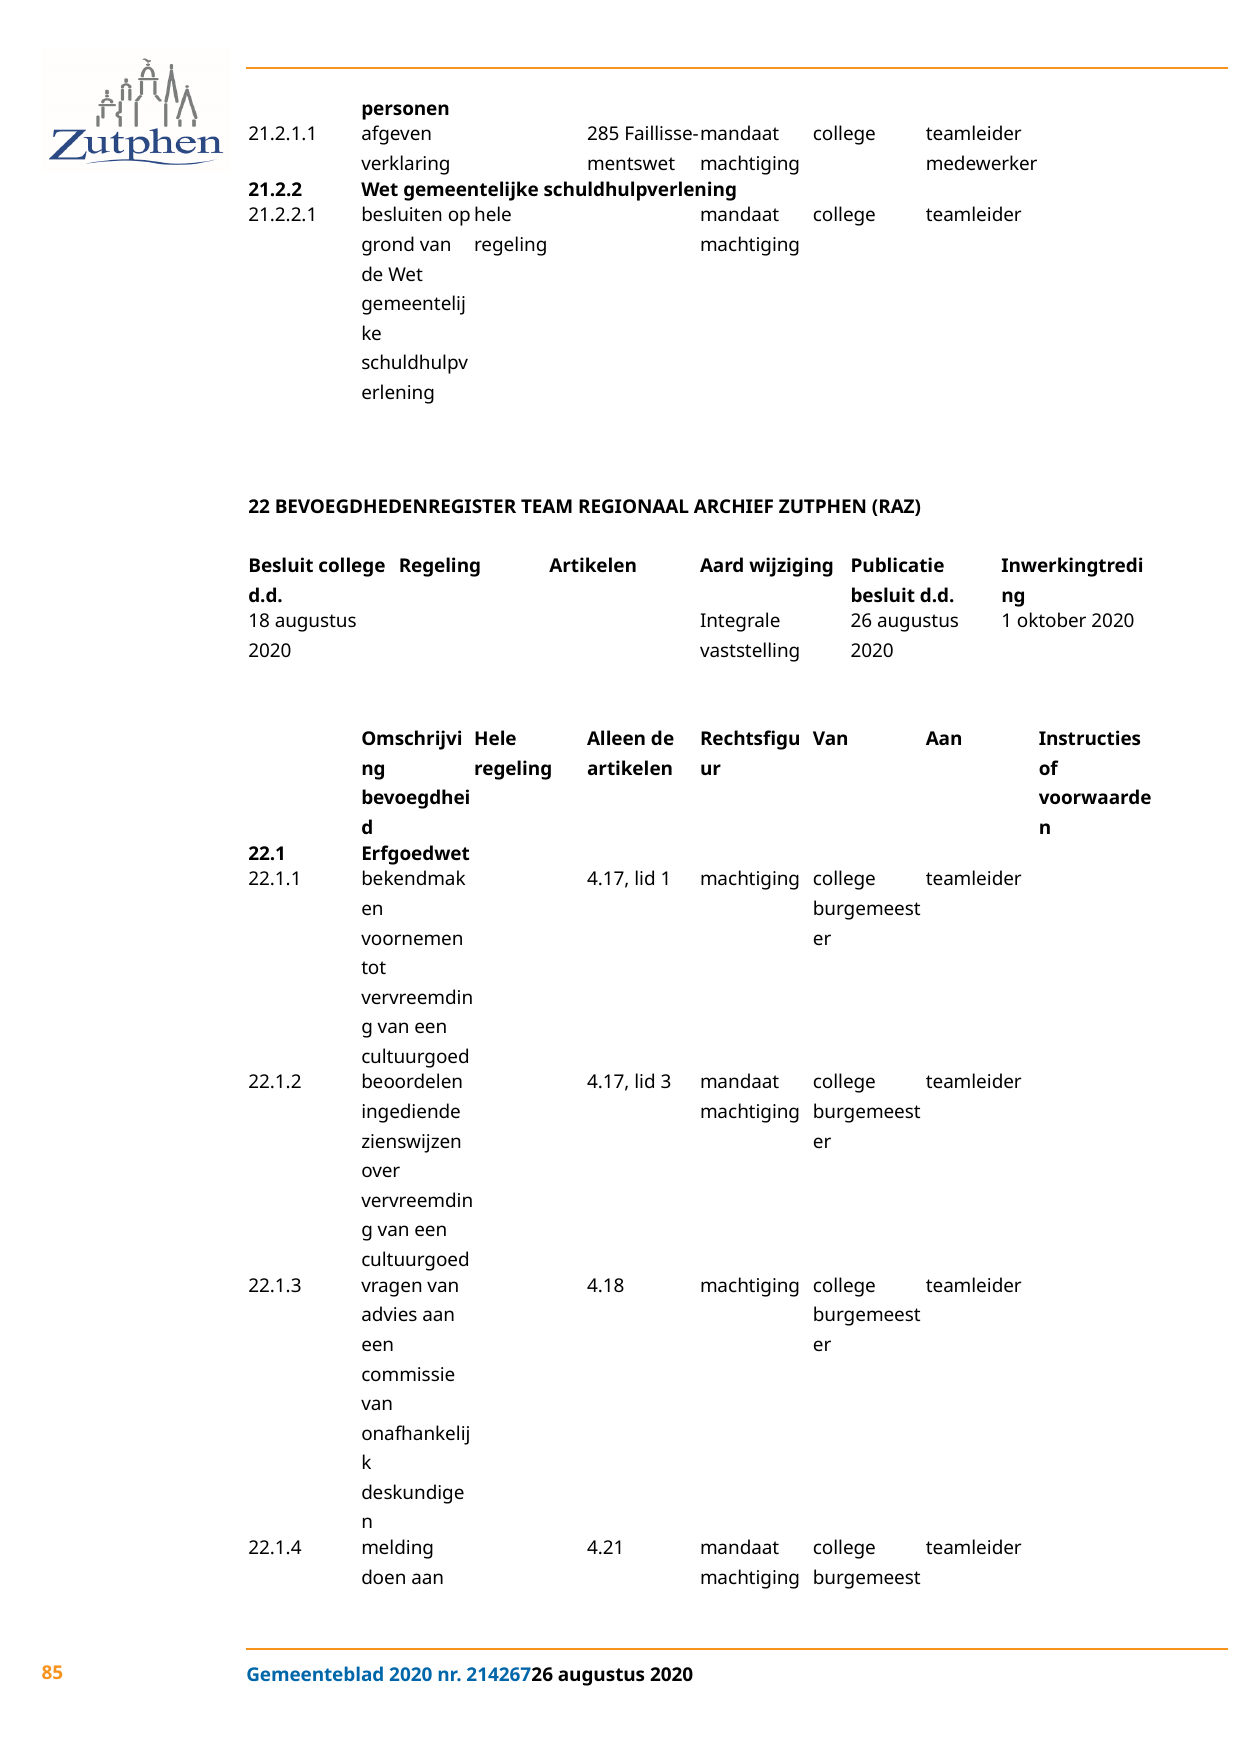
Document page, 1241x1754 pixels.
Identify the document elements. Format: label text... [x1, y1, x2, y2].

table_cell [474, 121, 587, 176]
table_cell Integrale vaststelling [700, 608, 850, 663]
table_header Besluit college d.d. [248, 552, 398, 607]
table_cell [1039, 95, 1152, 121]
table_cell 4.17, lid 3 [587, 1069, 700, 1272]
table_header Alleen de artikelen [587, 725, 700, 840]
table_cell 4.18 [587, 1272, 700, 1534]
table_cell 22.1 [248, 840, 361, 866]
table_cell [248, 405, 361, 431]
table_header Instructies of voorwaarden [1039, 725, 1152, 840]
table_cell college [813, 121, 926, 176]
table_cell [361, 405, 474, 431]
table_cell [700, 95, 813, 121]
table_cell 22.1.1 [248, 866, 361, 1069]
table_cell 22.1.2 [248, 1069, 361, 1272]
table_cell hele regeling [474, 202, 587, 405]
table_cell [399, 608, 549, 663]
table_cell 1 oktober 2020 [1001, 608, 1152, 663]
table_header Regeling [399, 552, 549, 607]
table_cell 26 augustus 2020 [850, 608, 1001, 663]
table_header Aard wijziging [700, 552, 850, 607]
table_cell mandaat machtiging [700, 202, 813, 405]
table_cell [474, 1534, 587, 1590]
table_cell [474, 95, 587, 121]
table_cell [587, 405, 700, 431]
table_cell 21.2.2 [248, 176, 361, 202]
table_cell [1039, 121, 1152, 176]
table_cell teamleider [926, 1069, 1038, 1272]
table_cell afgeven verklaring [361, 121, 474, 176]
table_cell college burgemeester [813, 866, 926, 1069]
table_cell teamleider [926, 1534, 1038, 1590]
table_cell [813, 95, 926, 121]
table_header Artikelen [549, 552, 700, 607]
table_header [248, 725, 361, 840]
table_cell [1039, 202, 1152, 405]
table_cell teamleider [926, 866, 1038, 1069]
table_header Rechtsfiguur [700, 725, 813, 840]
table_cell teamleider medewerker [926, 121, 1038, 176]
table_cell melding doen aan [361, 1534, 474, 1590]
table_cell teamleider [926, 202, 1038, 405]
table_cell bekendmaken voornemen tot vervreemding van een cultuurgoed [361, 866, 474, 1069]
table_cell vragen van advies aan een commissie van onafhankelijk deskundigen [361, 1272, 474, 1534]
table_cell mandaat machtiging [700, 121, 813, 176]
table_cell [474, 1069, 587, 1272]
table_cell [700, 405, 813, 431]
table_cell 22.1.3 [248, 1272, 361, 1534]
table_cell college [813, 202, 926, 405]
table_cell mandaat machtiging [700, 1534, 813, 1590]
table_cell college burgemeester [813, 1069, 926, 1272]
table_cell 21.2.2.1 [248, 202, 361, 405]
table_cell [549, 608, 700, 663]
table_cell [587, 95, 700, 121]
table_cell college burgemeester [813, 1272, 926, 1534]
table_cell [926, 95, 1038, 121]
picture [41, 47, 231, 172]
table_cell teamleider [926, 1272, 1038, 1534]
table_cell 4.17, lid 1 [587, 866, 700, 1069]
table_cell [248, 95, 361, 121]
text 22 BEVOEGDHEDENREGISTER TEAM REGIONAAL ARCHIEF ZUTPHEN (RAZ) [248, 493, 1152, 519]
table_cell 285 Faillisse-mentswet [587, 121, 700, 176]
table_cell Erfgoedwet [361, 840, 1152, 866]
table_cell [474, 1272, 587, 1534]
table_header Van [813, 725, 926, 840]
table_cell college burgemeest [813, 1534, 926, 1590]
table_cell [926, 405, 1038, 431]
table_cell [813, 405, 926, 431]
table_cell [1039, 1272, 1152, 1534]
table_cell mandaat machtiging [700, 1069, 813, 1272]
table_cell beoordelen ingediende zienswijzen over vervreemding van een cultuurgoed [361, 1069, 474, 1272]
table_cell personen [361, 95, 474, 121]
table_header Aan [926, 725, 1038, 840]
table_cell [474, 866, 587, 1069]
table_header Omschrijving bevoegdheid [361, 725, 474, 840]
table_cell [1039, 405, 1152, 431]
table_cell besluiten op grond van de Wet gemeentelijke schuldhulpverlening [361, 202, 474, 405]
table_header Publicatie besluit d.d. [850, 552, 1001, 607]
table_cell [1039, 866, 1152, 1069]
table_cell 22.1.4 [248, 1534, 361, 1590]
table_cell machtiging [700, 1272, 813, 1534]
table_cell 18 augustus 2020 [248, 608, 398, 663]
table_cell 21.2.1.1 [248, 121, 361, 176]
table_header Inwerkingtreding [1001, 552, 1152, 607]
table_header Hele regeling [474, 725, 587, 840]
table_cell [1039, 1534, 1152, 1590]
table_cell [474, 405, 587, 431]
table_cell Wet gemeentelijke schuldhulpverlening [361, 176, 1152, 202]
table_cell 4.21 [587, 1534, 700, 1590]
table_cell machtiging [700, 866, 813, 1069]
table_cell [587, 202, 700, 405]
table_cell [1039, 1069, 1152, 1272]
